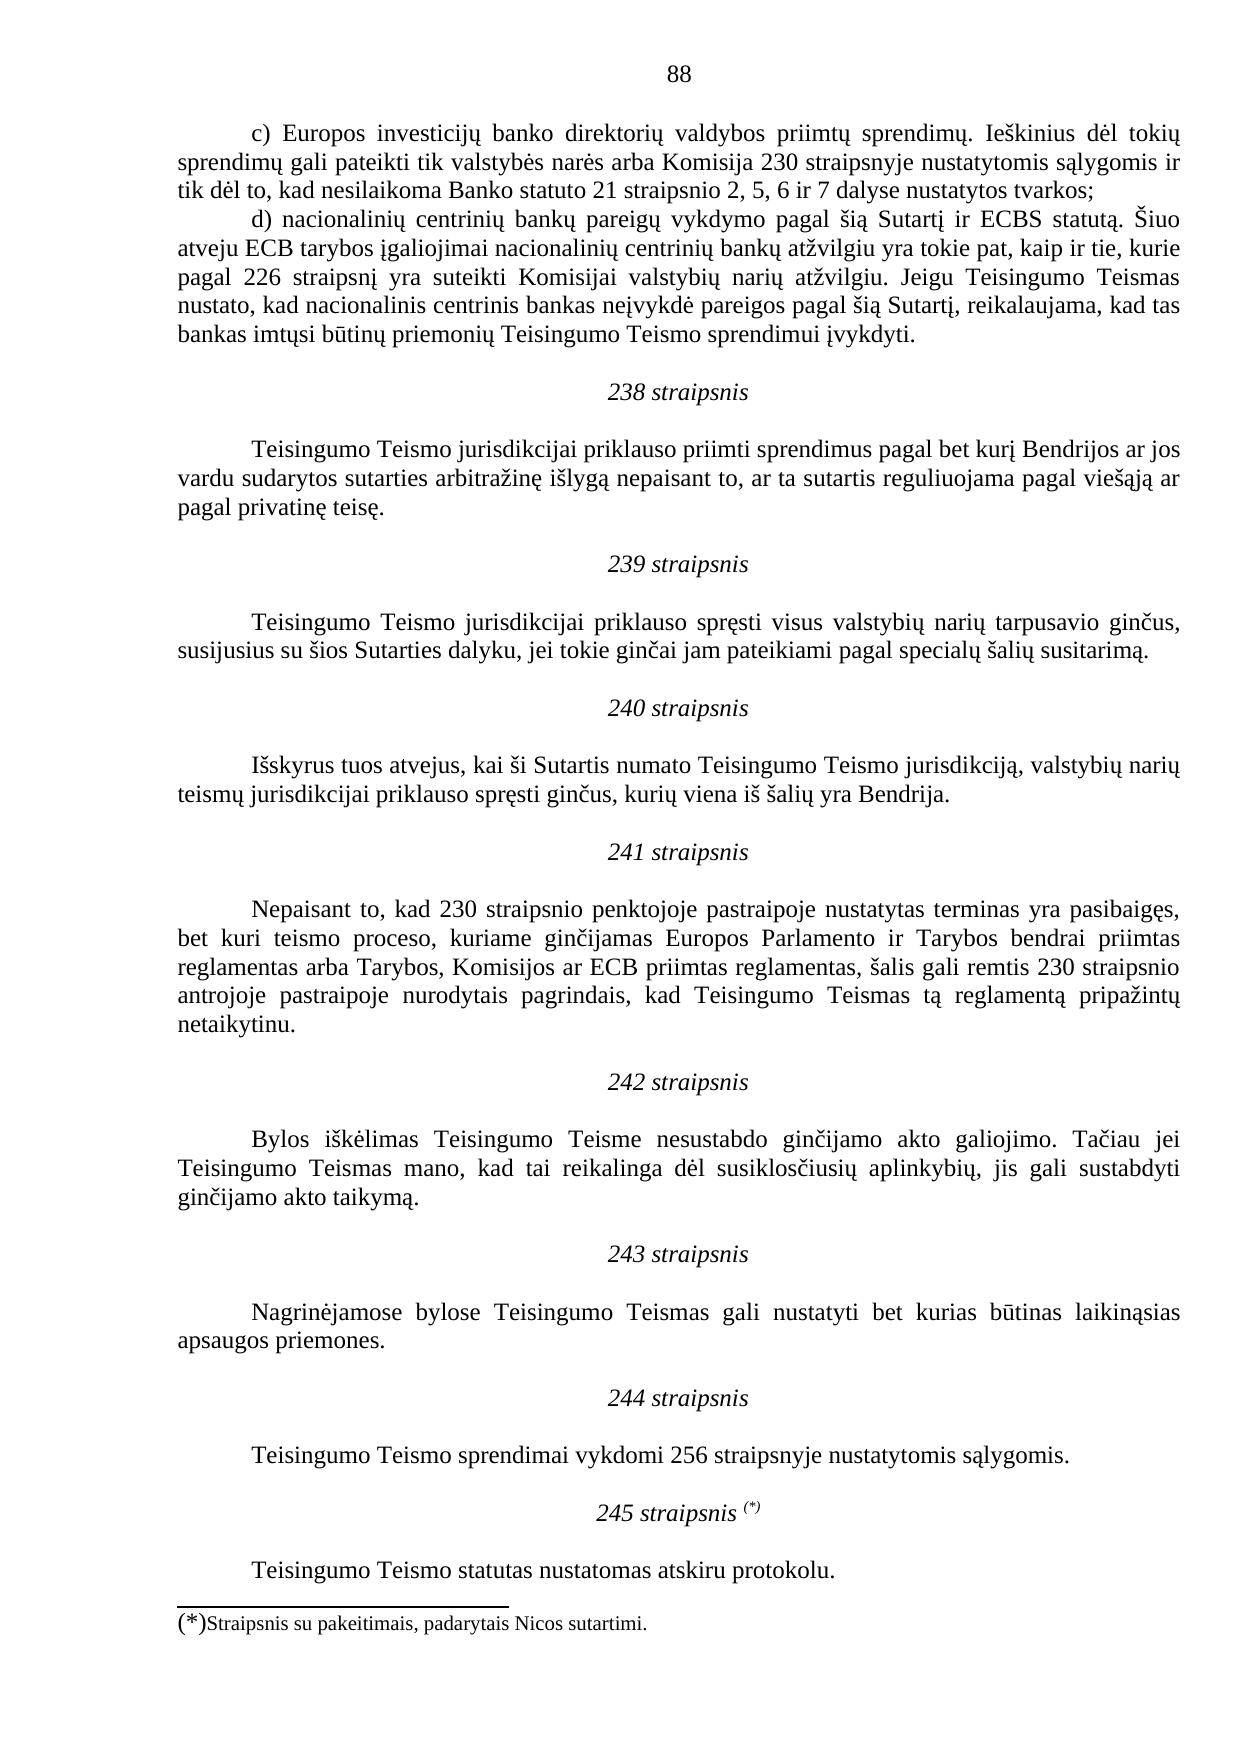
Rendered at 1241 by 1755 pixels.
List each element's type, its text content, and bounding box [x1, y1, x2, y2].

text Teisingumo Teismo sprendimai vykdomi 256 straipsnyje nustatytomis sąlygomis. [177, 1441, 1181, 1469]
text 242 straipsnis [177, 1067, 1181, 1096]
text Bylos iškėlimas Teisingumo Teisme nesustabdo ginčijamo akto galiojimo. Tačiau jei Teisingumo Teismas mano, kad tai reikalinga dėl susiklosčiusių aplinkybių, jis gali sustabdyti ginčijamo akto taikymą. [177, 1124, 1181, 1211]
text 241 straipsnis [177, 837, 1181, 866]
text 238 straipsnis [177, 377, 1181, 406]
text Nepaisant to, kad 230 straipsnio penktojoje pastraipoje nustatytas terminas yra pasibaigęs, bet kuri teismo proceso, kuriame ginčijamas Europos Parlamento ir Tarybos bendrai priimtas reglamentas arba Tarybos, Komisijos ar ECB priimtas reglamentas, šalis gali remtis 230 straipsnio antrojoje pastraipoje nurodytais pagrindais, kad Teisingumo Teismas tą reglamentą pripažintų netaikytinu. [177, 894, 1181, 1038]
text 239 straipsnis [177, 549, 1181, 578]
text Išskyrus tuos atvejus, kai ši Sutartis numato Teisingumo Teismo jurisdikciją, valstybių narių teismų jurisdikcijai priklauso spręsti ginčus, kurių viena iš šalių yra Bendrija. [177, 751, 1181, 808]
text c) Europos investicijų banko direktorių valdybos priimtų sprendimų. Ieškinius dėl tokių sprendimų gali pateikti tik valstybės narės arba Komisija 230 straipsnyje nustatytomis sąlygomis ir tik dėl to, kad nesilaikoma Banko statuto 21 straipsnio 2, 5, 6 ir 7 dalyse nustatytos tvarkos; [177, 118, 1181, 204]
text Teisingumo Teismo jurisdikcijai priklauso priimti sprendimus pagal bet kurį Bendrijos ar jos vardu sudarytos sutarties arbitražinę išlygą nepaisant to, ar ta sutartis reguliuojama pagal viešąją ar pagal privatinę teisę. [177, 434, 1181, 521]
text Teisingumo Teismo statutas nustatomas atskiru protokolu. [177, 1556, 1181, 1584]
text 240 straipsnis [177, 693, 1181, 722]
text 244 straipsnis [177, 1383, 1181, 1412]
text 243 straipsnis [177, 1239, 1181, 1268]
text d) nacionalinių centrinių bankų pareigų vykdymo pagal šią Sutartį ir ECBS statutą. Šiuo atveju ECB tarybos įgaliojimai nacionalinių centrinių bankų atžvilgiu yra tokie pat, kaip ir tie, kurie pagal 226 straipsnį yra suteikti Komisijai valstybių narių atžvilgiu. Jeigu Teisingumo Teismas nustato, kad nacionalinis centrinis bankas neįvykdė pareigos pagal šią Sutartį, reikalaujama, kad tas bankas imtųsi būtinų priemonių Teisingumo Teismo sprendimui įvykdyti. [177, 204, 1181, 348]
text 245 straipsnis [177, 1498, 1181, 1527]
text Straipsnis su pakeitimais, padarytais Nicos sutartimi. [177, 1607, 1181, 1636]
text Teisingumo Teismo jurisdikcijai priklauso spręsti visus valstybių narių tarpusavio ginčus, susijusius su šios Sutarties dalyku, jei tokie ginčai jam pateikiami pagal specialų šalių susitarimą. [177, 607, 1181, 664]
text Nagrinėjamose bylose Teisingumo Teismas gali nustatyti bet kurias būtinas laikinąsias apsaugos priemones. [177, 1297, 1181, 1354]
